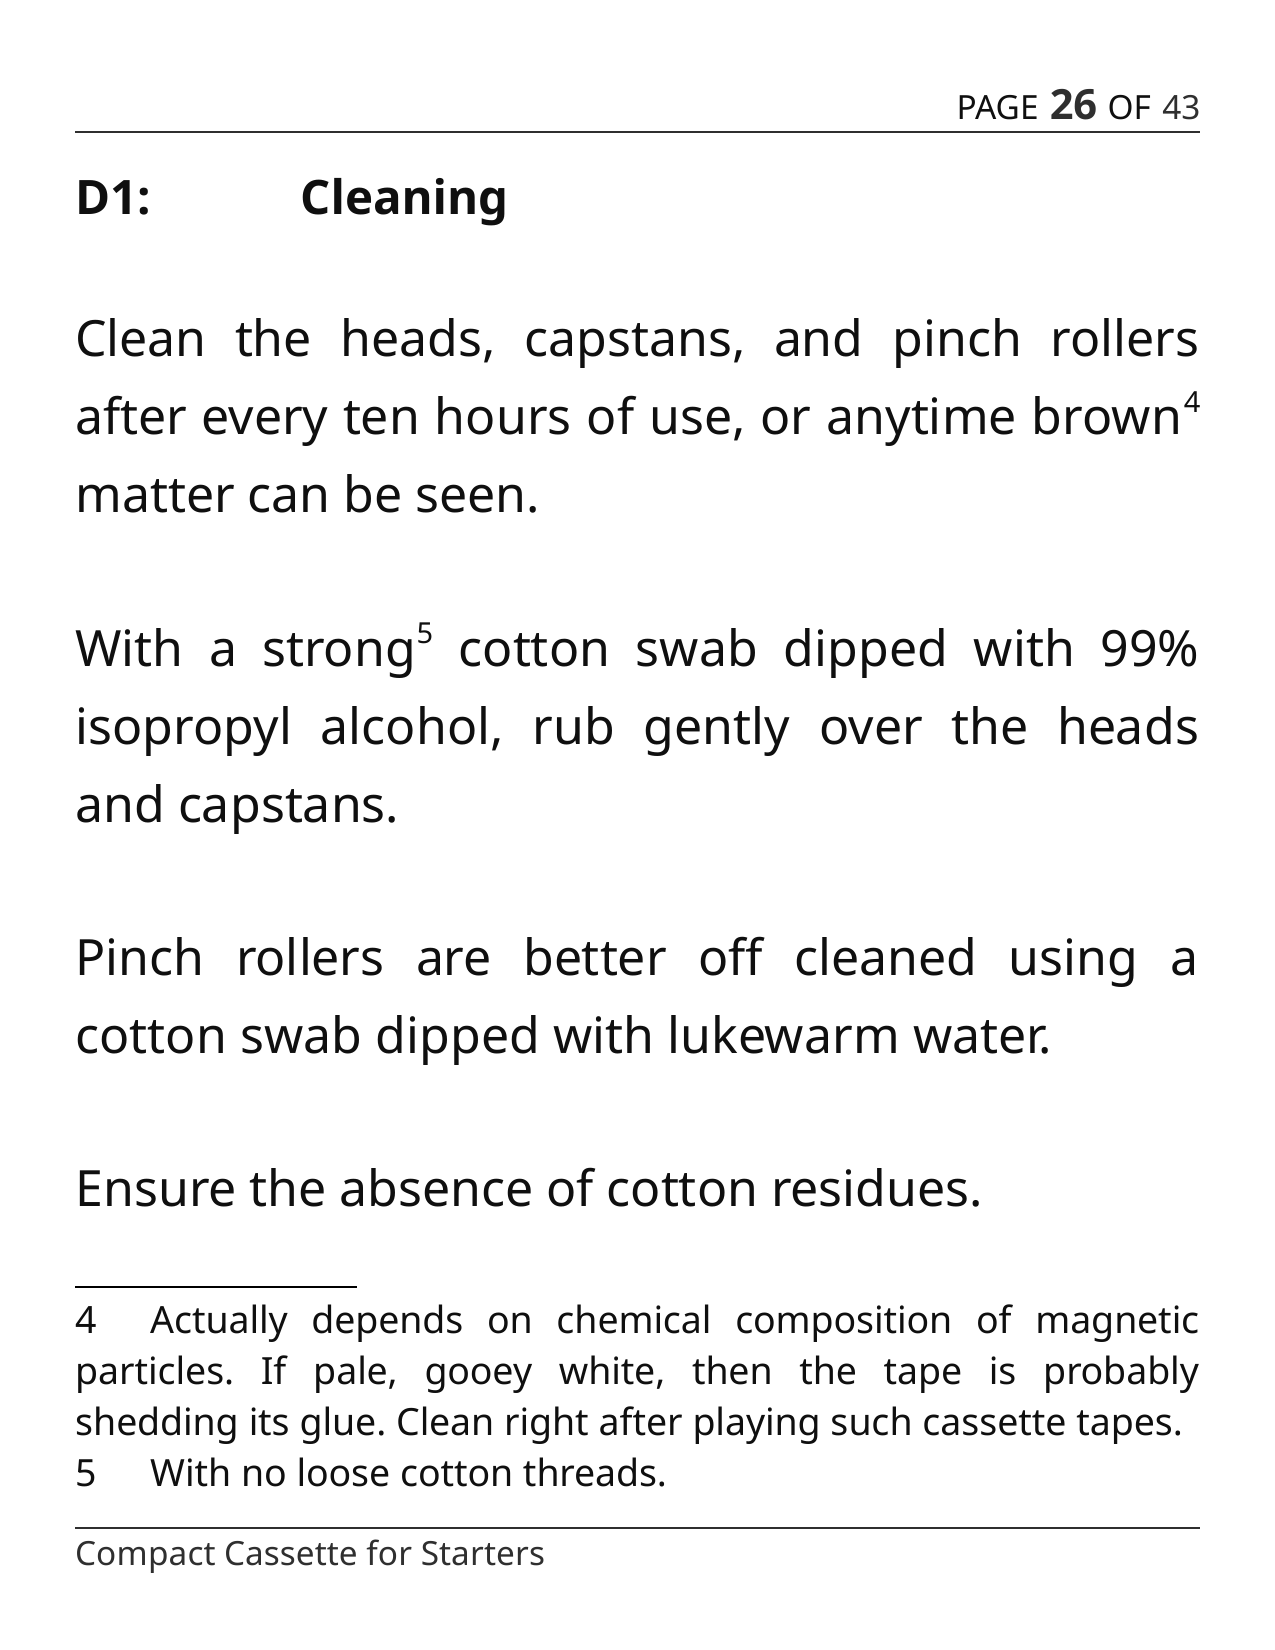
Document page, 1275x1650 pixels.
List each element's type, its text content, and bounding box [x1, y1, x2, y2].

text Clean the heads, capstans, and pinch rollers after every ten hours of use, or anytime brown matter can be seen. [75, 303, 1200, 527]
text With a strong cotton swab dipped with 99% isopropyl alcohol, rub gently over the heads and capstans. [75, 612, 1200, 837]
text Ensure the absence of cotton residues. [75, 1153, 1200, 1221]
subtitle D1: Cleaning [75, 163, 1200, 228]
text With no loose cotton threads. [75, 1446, 1200, 1497]
text Pinch rollers are better off cleaned using a cotton swab dipped with lukewarm water. [75, 922, 1200, 1068]
text Actually depends on chemical composition of magnetic particles. If pale, gooey white, then the tape is probably shedding its glue. Clean right after playing such cassette tapes. [75, 1293, 1200, 1446]
